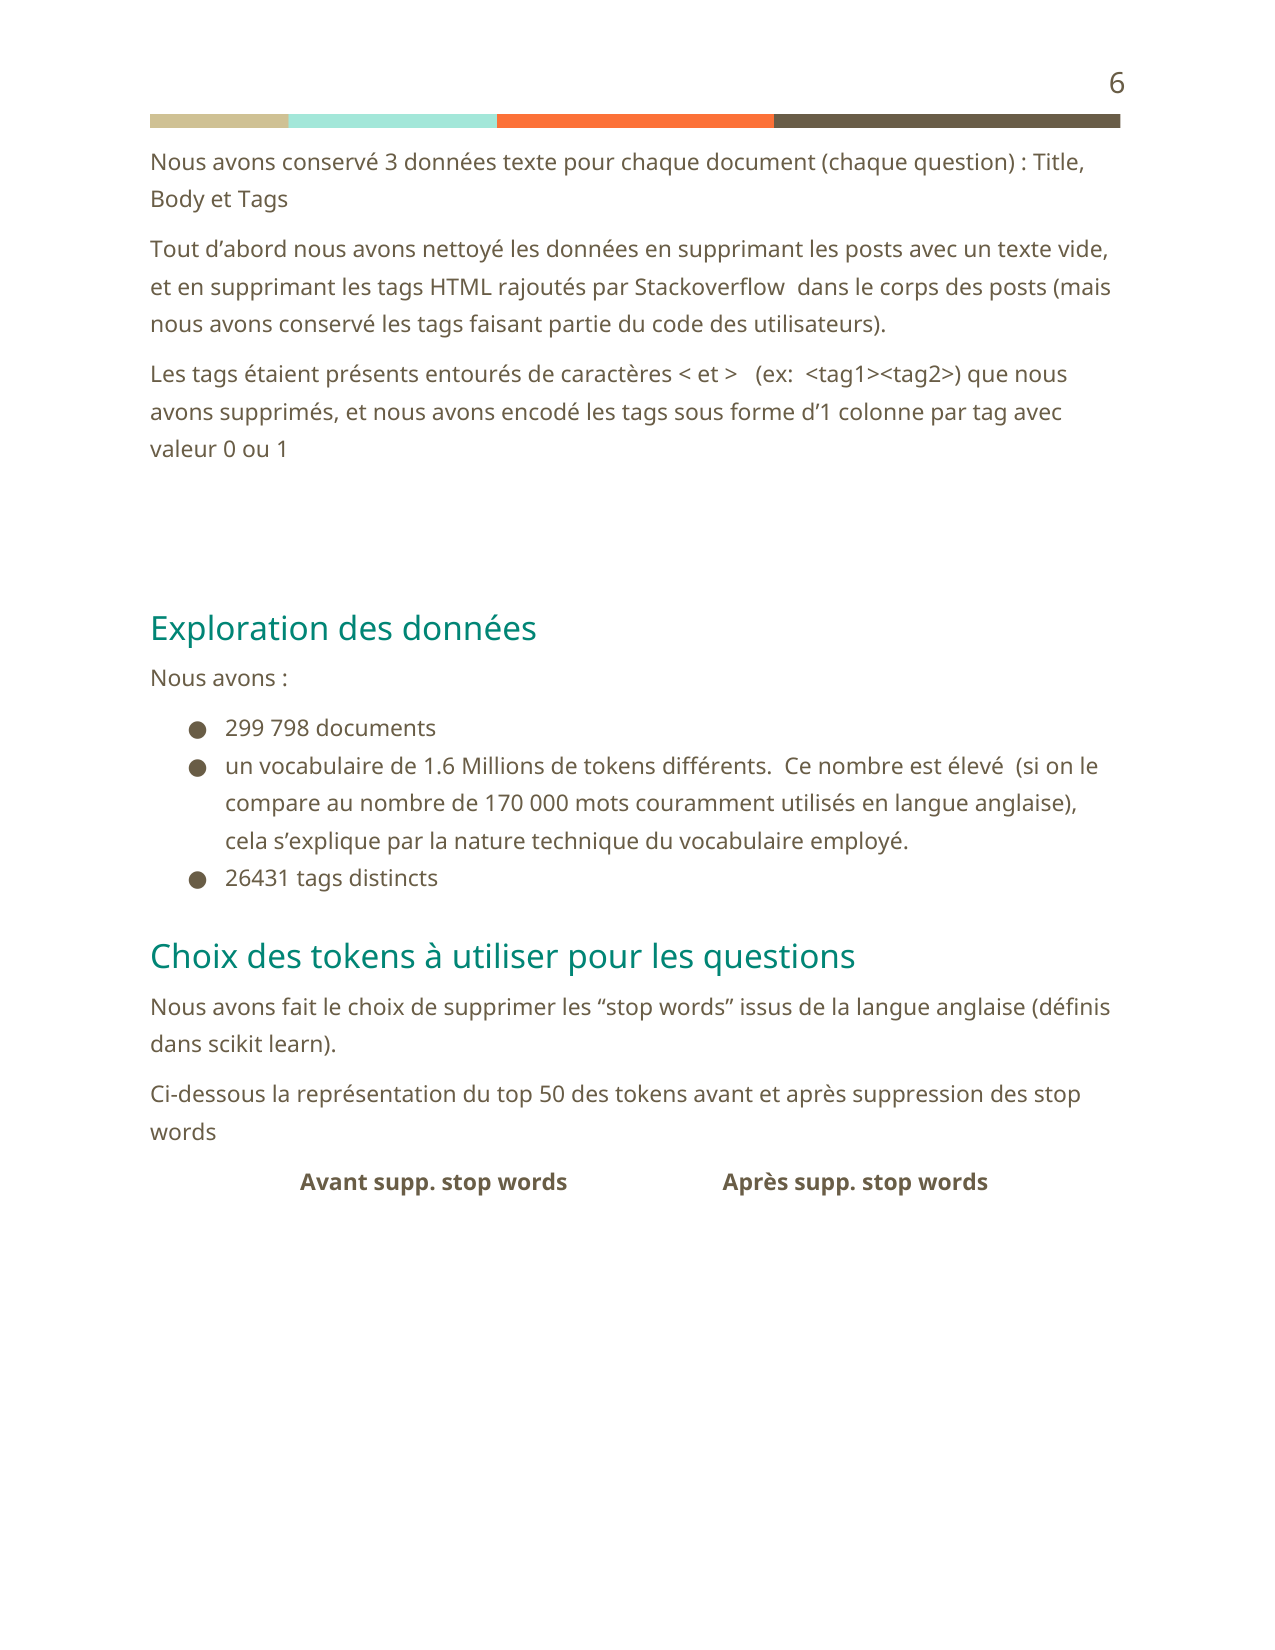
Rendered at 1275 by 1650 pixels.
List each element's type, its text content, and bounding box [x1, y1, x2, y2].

text Ci-dessous la représentation du top 50 des tokens avant et après suppression des stop words [150, 1078, 1125, 1147]
subtitle Choix des tokens à utiliser pour les questions [150, 933, 1125, 978]
text Les tags étaient présents entourés de caractères < et > (ex: <tag1><tag2>) que nous avons supprimés, et nous avons encodé les tags sous forme d’1 colonne par tag avec valeur 0 ou 1 [150, 358, 1125, 465]
text Nous avons : [150, 662, 1125, 693]
text Tout d’abord nous avons nettoyé les données en supprimant les posts avec un texte vide, et en supprimant les tags HTML rajoutés par Stackoverflow dans le corps des posts (mais nous avons conservé les tags faisant partie du code des utilisateurs). [150, 233, 1125, 340]
list un vocabulaire de 1.6 Millions de tokens différents. Ce nombre est élevé (si on le compare au nombre de 170 000 mots couramment utilisés en langue anglaise), cela s’explique par la nature technique du vocabulaire employé. [187, 750, 1125, 856]
subtitle Exploration des données [150, 604, 1125, 650]
list 299 798 documents [187, 712, 1125, 743]
text Nous avons conservé 3 données texte pour chaque document (chaque question) : Title, Body et Tags [150, 146, 1125, 215]
text Nous avons fait le choix de supprimer les “stop words” issus de la langue anglaise (définis dans scikit learn). [150, 991, 1125, 1060]
picture [150, 114, 1121, 128]
text Avant supp. stop words Après supp. stop words [150, 1166, 1125, 1197]
list 26431 tags distincts [187, 862, 1125, 893]
